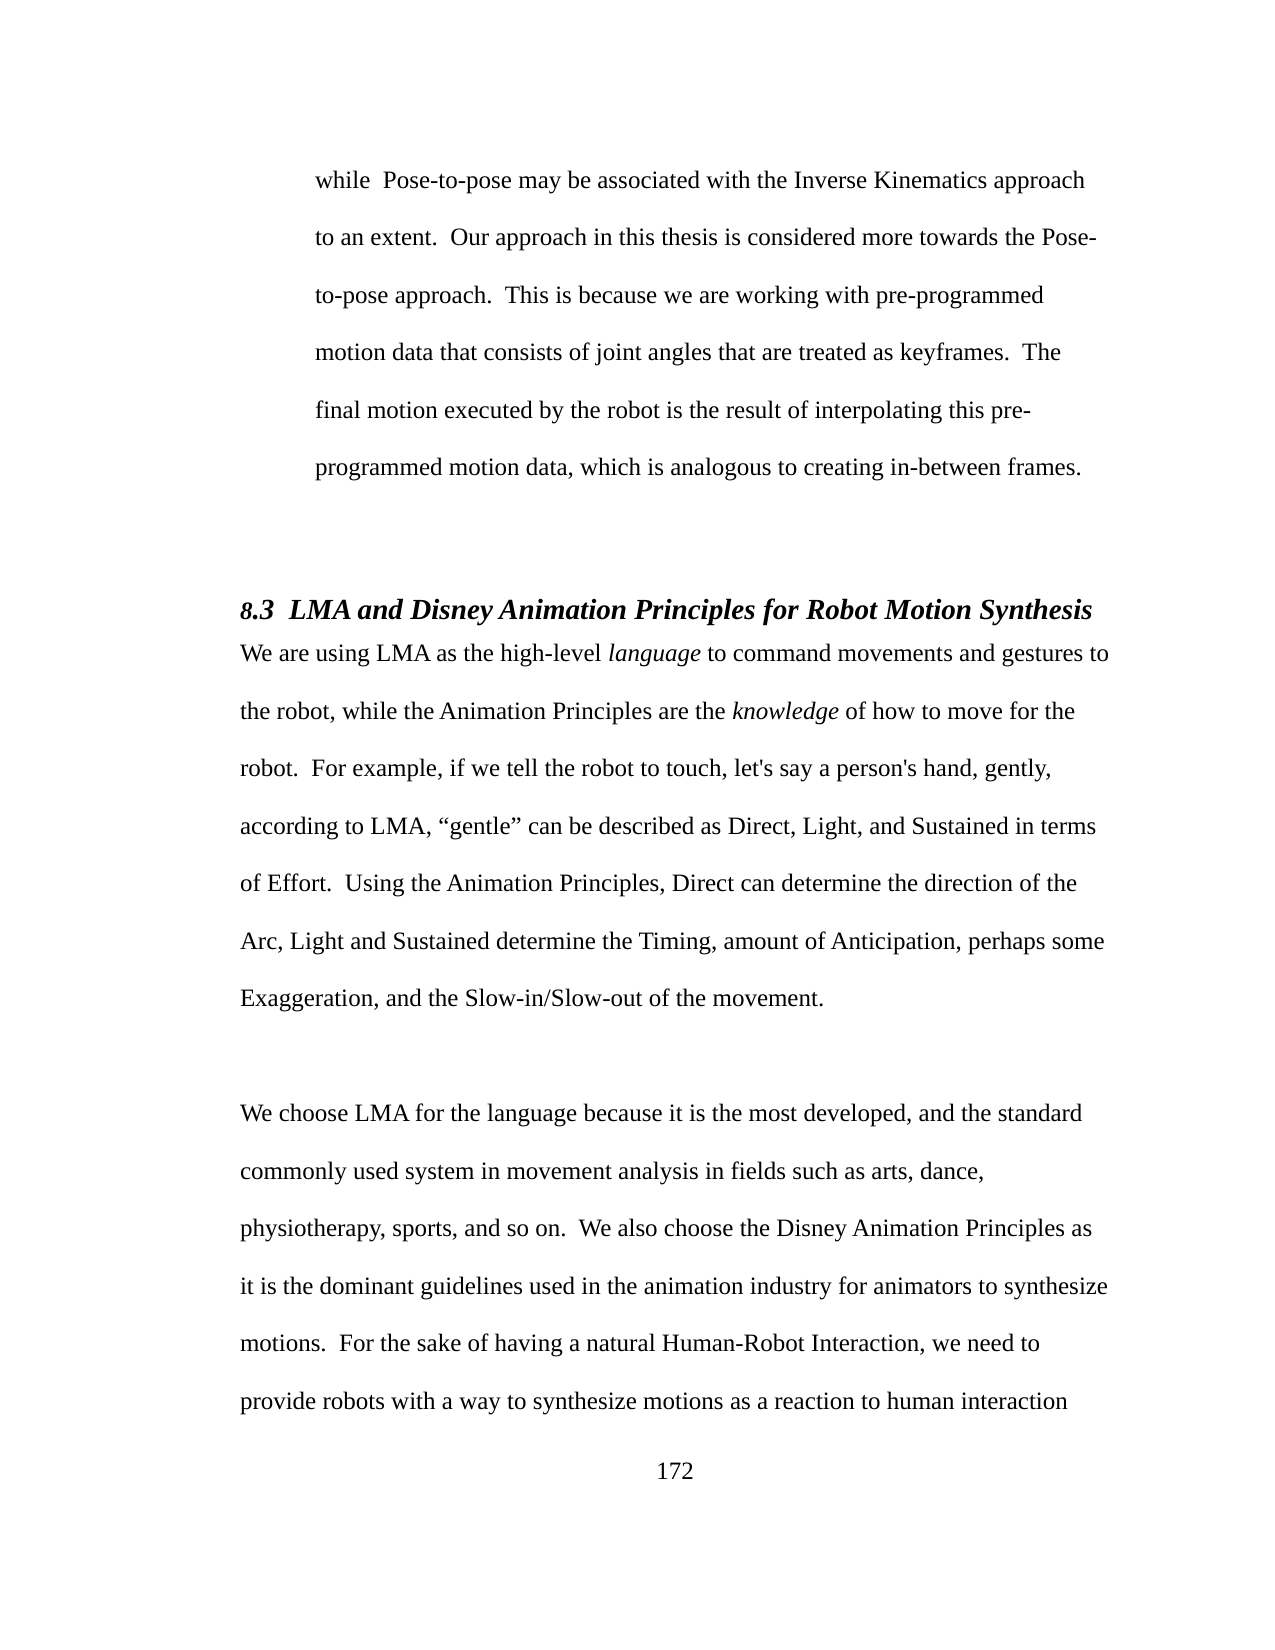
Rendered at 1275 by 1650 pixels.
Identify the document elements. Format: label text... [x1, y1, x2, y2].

text We are using LMA as the high-level language to command movements and gestures to the robot, while the Animation Principles are the knowledge of how to move for the robot. For example, if we tell the robot to touch, let's say a person's hand, gently, according to LMA, “gentle” can be described as Direct, Light, and Sustained in terms of Effort. Using the Animation Principles, Direct can determine the direction of the Arc, Light and Sustained determine the Timing, amount of Anticipation, perhaps some Exaggeration, and the Slow-in/Slow-out of the movement. [240, 638, 1110, 1012]
subtitle 8.3 LMA and Disney Animation Principles for Robot Motion Synthesis [240, 592, 1110, 626]
text while Pose-to-pose may be associated with the Inverse Kinematics approach to an extent. Our approach in this thesis is considered more towards the Pose-to-pose approach. This is because we are working with pre-programmed motion data that consists of joint angles that are treated as keyframes. The final motion executed by the robot is the result of interpolating this pre-programmed motion data, which is analogous to creating in-between frames. [315, 165, 1110, 481]
text We choose LMA for the language because it is the most developed, and the standard commonly used system in movement analysis in fields such as arts, dance, physiotherapy, sports, and so on. We also choose the Disney Animation Principles as it is the dominant guidelines used in the animation industry for animators to synthesize motions. For the sake of having a natural Human-Robot Interaction, we need to provide robots with a way to synthesize motions as a reaction to human interaction [240, 1098, 1110, 1414]
